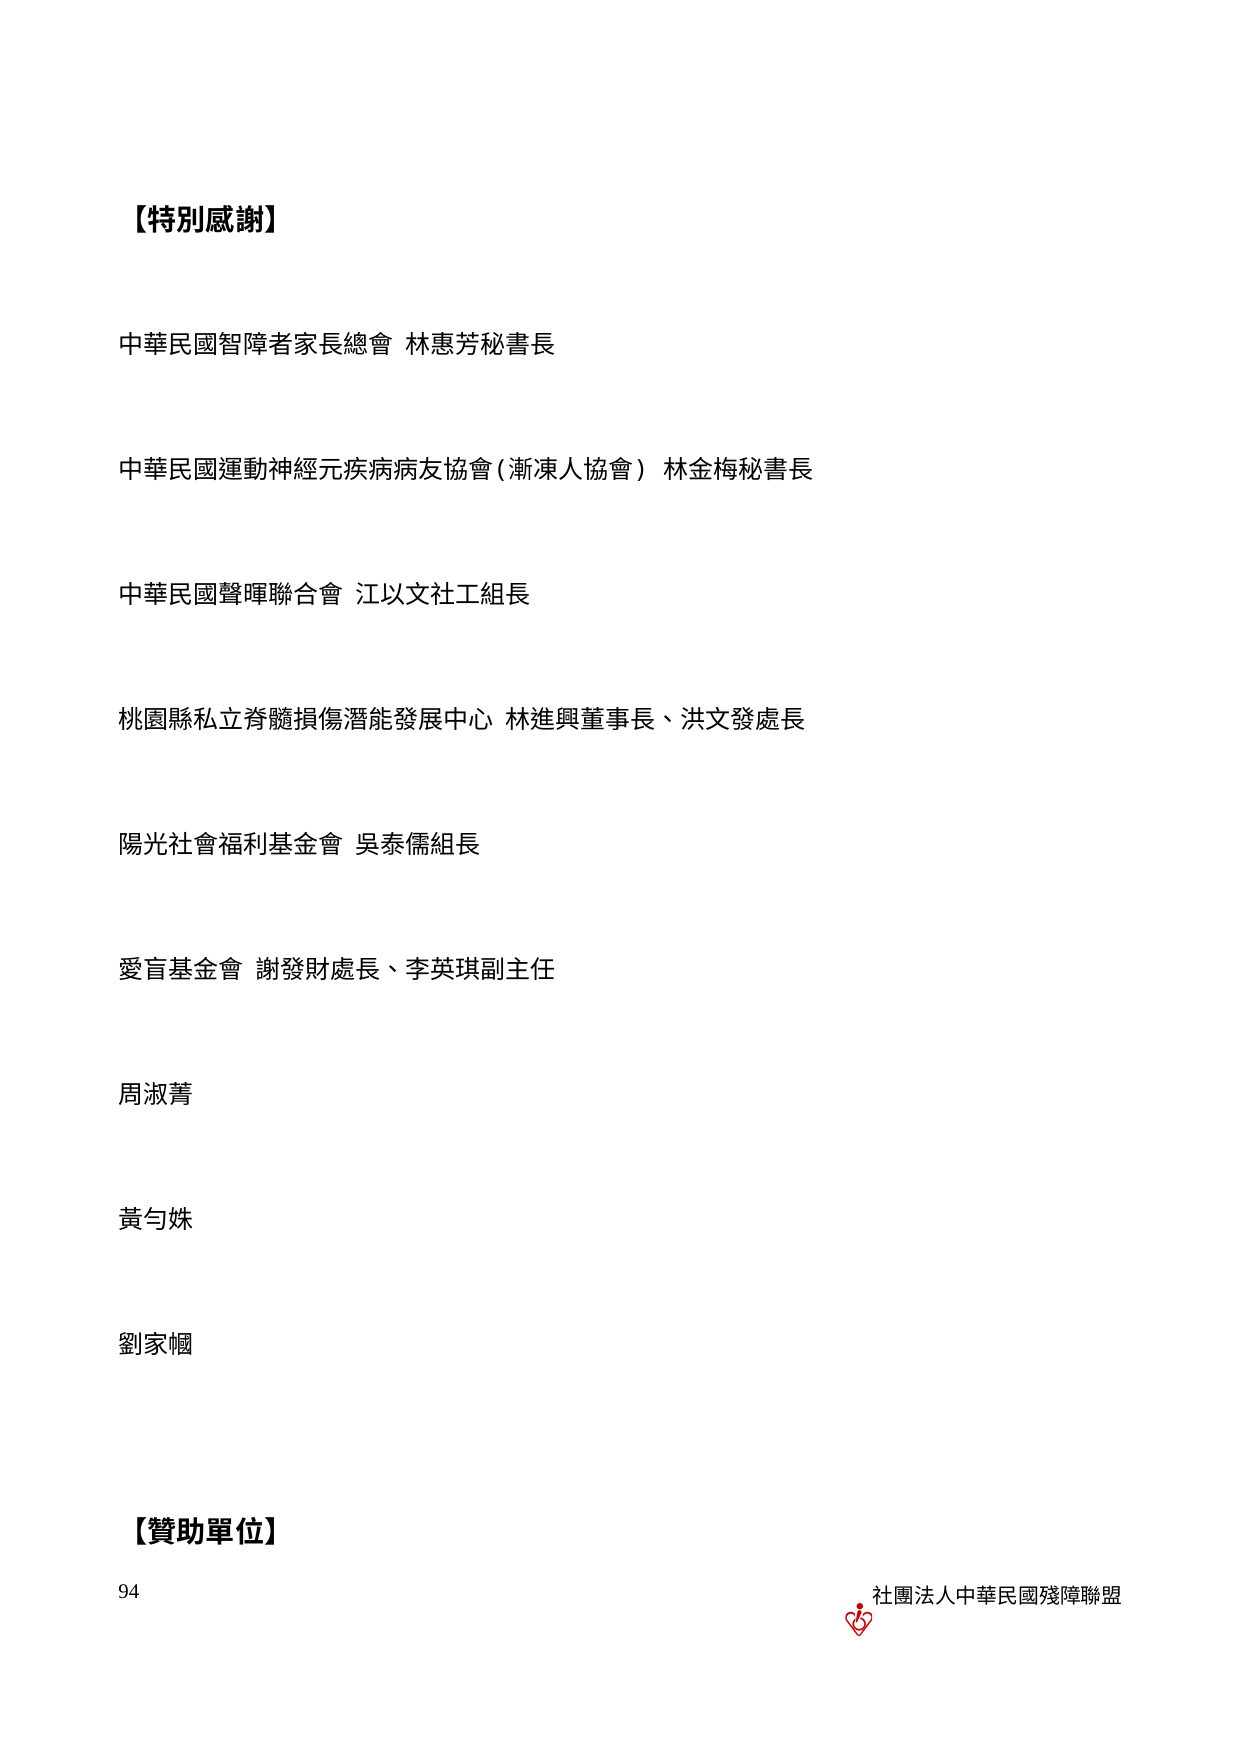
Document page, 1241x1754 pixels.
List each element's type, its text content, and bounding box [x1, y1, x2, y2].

text 周淑菁 [118, 1051, 1122, 1113]
text 桃園縣私立脊髓損傷潛能發展中心 林進興董事長、洪文發處長 [118, 676, 1122, 738]
text 【特別感謝】 [118, 176, 1122, 238]
text 愛盲基金會 謝發財處長、李英琪副主任 [118, 926, 1122, 988]
text 中華民國聲暉聯合會 江以文社工組長 [118, 551, 1122, 613]
text 劉家幗 [118, 1301, 1122, 1363]
text 中華民國智障者家長總會 林惠芳秘書長 [118, 301, 1122, 363]
text 【贊助單位】 [118, 1488, 1122, 1551]
text 黃勻姝 [118, 1176, 1122, 1238]
text 陽光社會福利基金會 吳泰儒組長 [118, 801, 1122, 863]
text 中華民國運動神經元疾病病友協會(漸凍人協會) 林金梅秘書長 [118, 426, 1122, 488]
